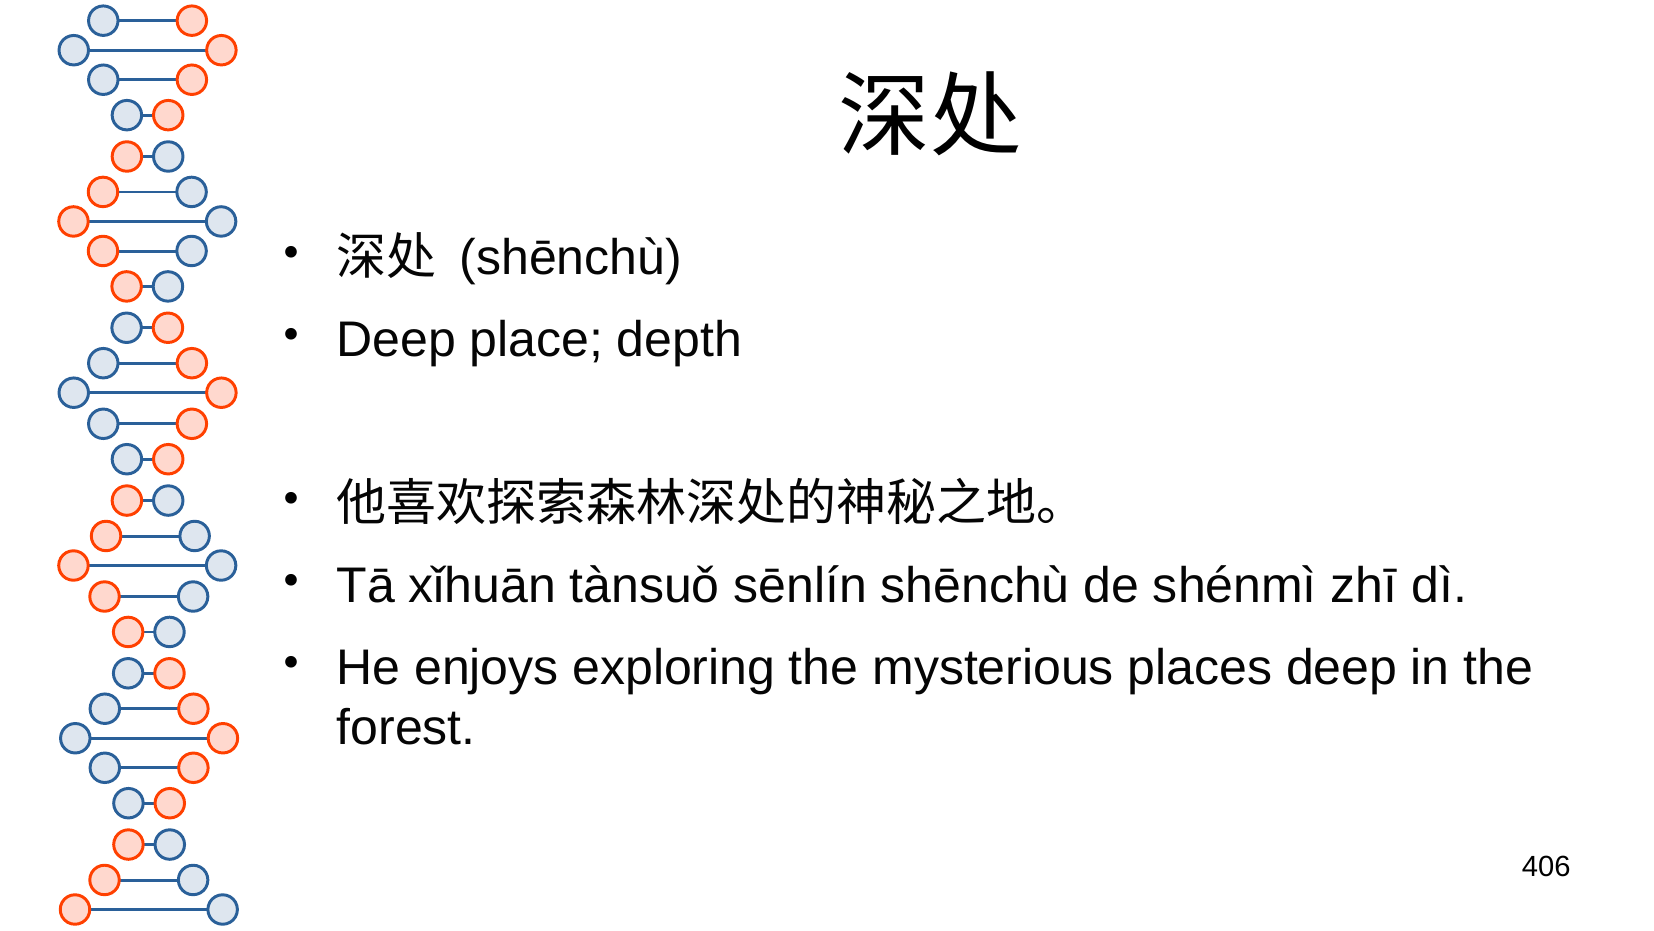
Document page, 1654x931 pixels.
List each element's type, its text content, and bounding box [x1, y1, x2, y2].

title 深处 [265, 35, 1595, 189]
list 深处 (shēnchù) Deep place; depth 他喜欢探索森林深处的神秘之地。 Tā xǐhuān tànsuǒ sēnlín shēnchù de shénmì zhī dì. He enjoys exploring the mysterious places deep in the forest. [265, 224, 1595, 764]
